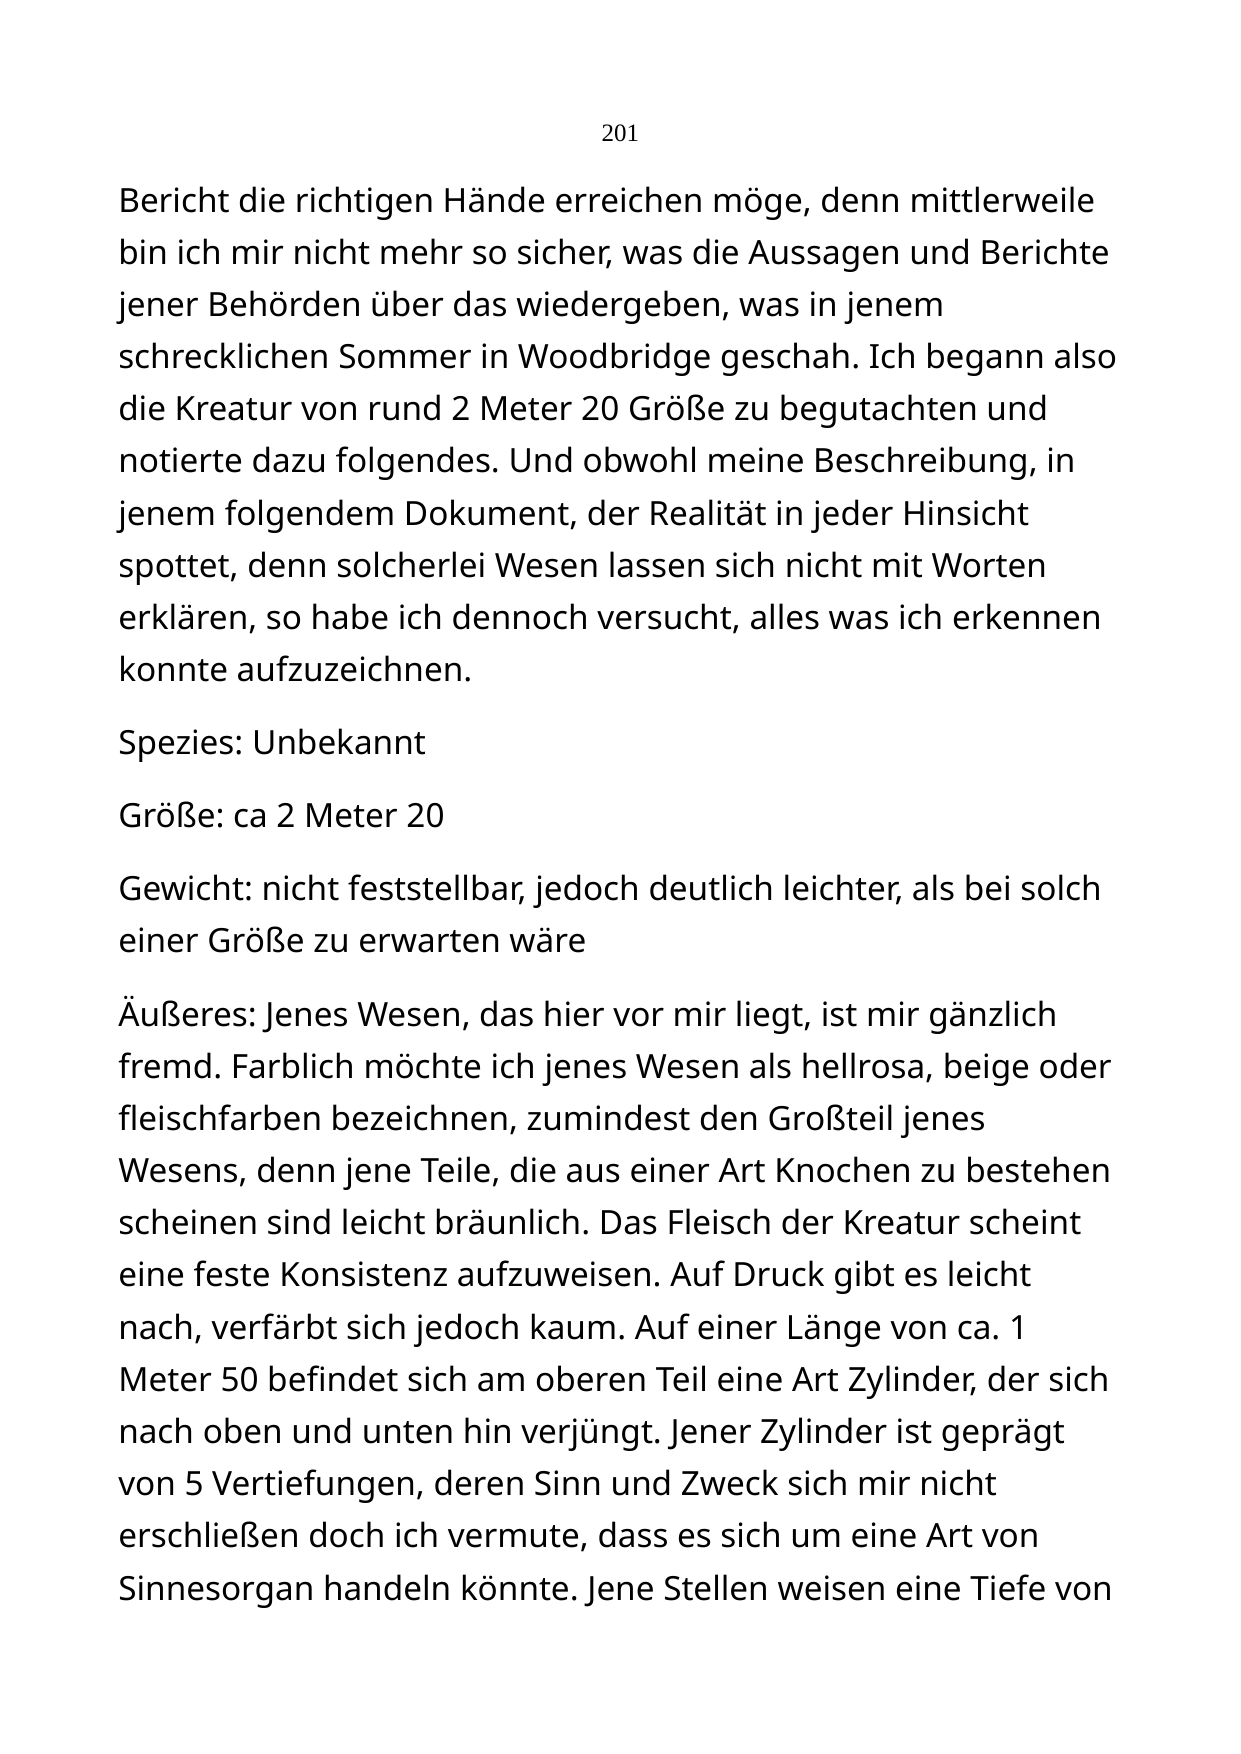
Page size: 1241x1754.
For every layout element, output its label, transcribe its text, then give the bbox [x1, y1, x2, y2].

text Bericht die richtigen Hände erreichen möge, denn mittlerweile bin ich mir nicht mehr so sicher, was die Aussagen und Berichte jener Behörden über das wiedergeben, was in jenem schrecklichen Sommer in Woodbridge geschah. Ich begann also die Kreatur von rund 2 Meter 20 Größe zu begutachten und notierte dazu folgendes. Und obwohl meine Beschreibung, in jenem folgendem Dokument, der Realität in jeder Hinsicht spottet, denn solcherlei Wesen lassen sich nicht mit Worten erklären, so habe ich dennoch versucht, alles was ich erkennen konnte aufzuzeichnen. [118, 176, 1122, 691]
text Größe: ca 2 Meter 20 [118, 792, 1122, 837]
text Spezies: Unbekannt [118, 719, 1122, 764]
text Äußeres: Jenes Wesen, das hier vor mir liegt, ist mir gänzlich fremd. Farblich möchte ich jenes Wesen als hellrosa, beige oder fleischfarben bezeichnen, zumindest den Großteil jenes Wesens, denn jene Teile, die aus einer Art Knochen zu bestehen scheinen sind leicht bräunlich. Das Fleisch der Kreatur scheint eine feste Konsistenz aufzuweisen. Auf Druck gibt es leicht nach, verfärbt sich jedoch kaum. Auf einer Länge von ca. 1 Meter 50 befindet sich am oberen Teil eine Art Zylinder, der sich nach oben und unten hin verjüngt. Jener Zylinder ist geprägt von 5 Vertiefungen, deren Sinn und Zweck sich mir nicht erschließen doch ich vermute, dass es sich um eine Art von Sinnesorgan handeln könnte. Jene Stellen weisen eine Tiefe von [118, 990, 1122, 1610]
text Gewicht: nicht feststellbar, jedoch deutlich leichter, als bei solch einer Größe zu erwarten wäre [118, 865, 1122, 963]
